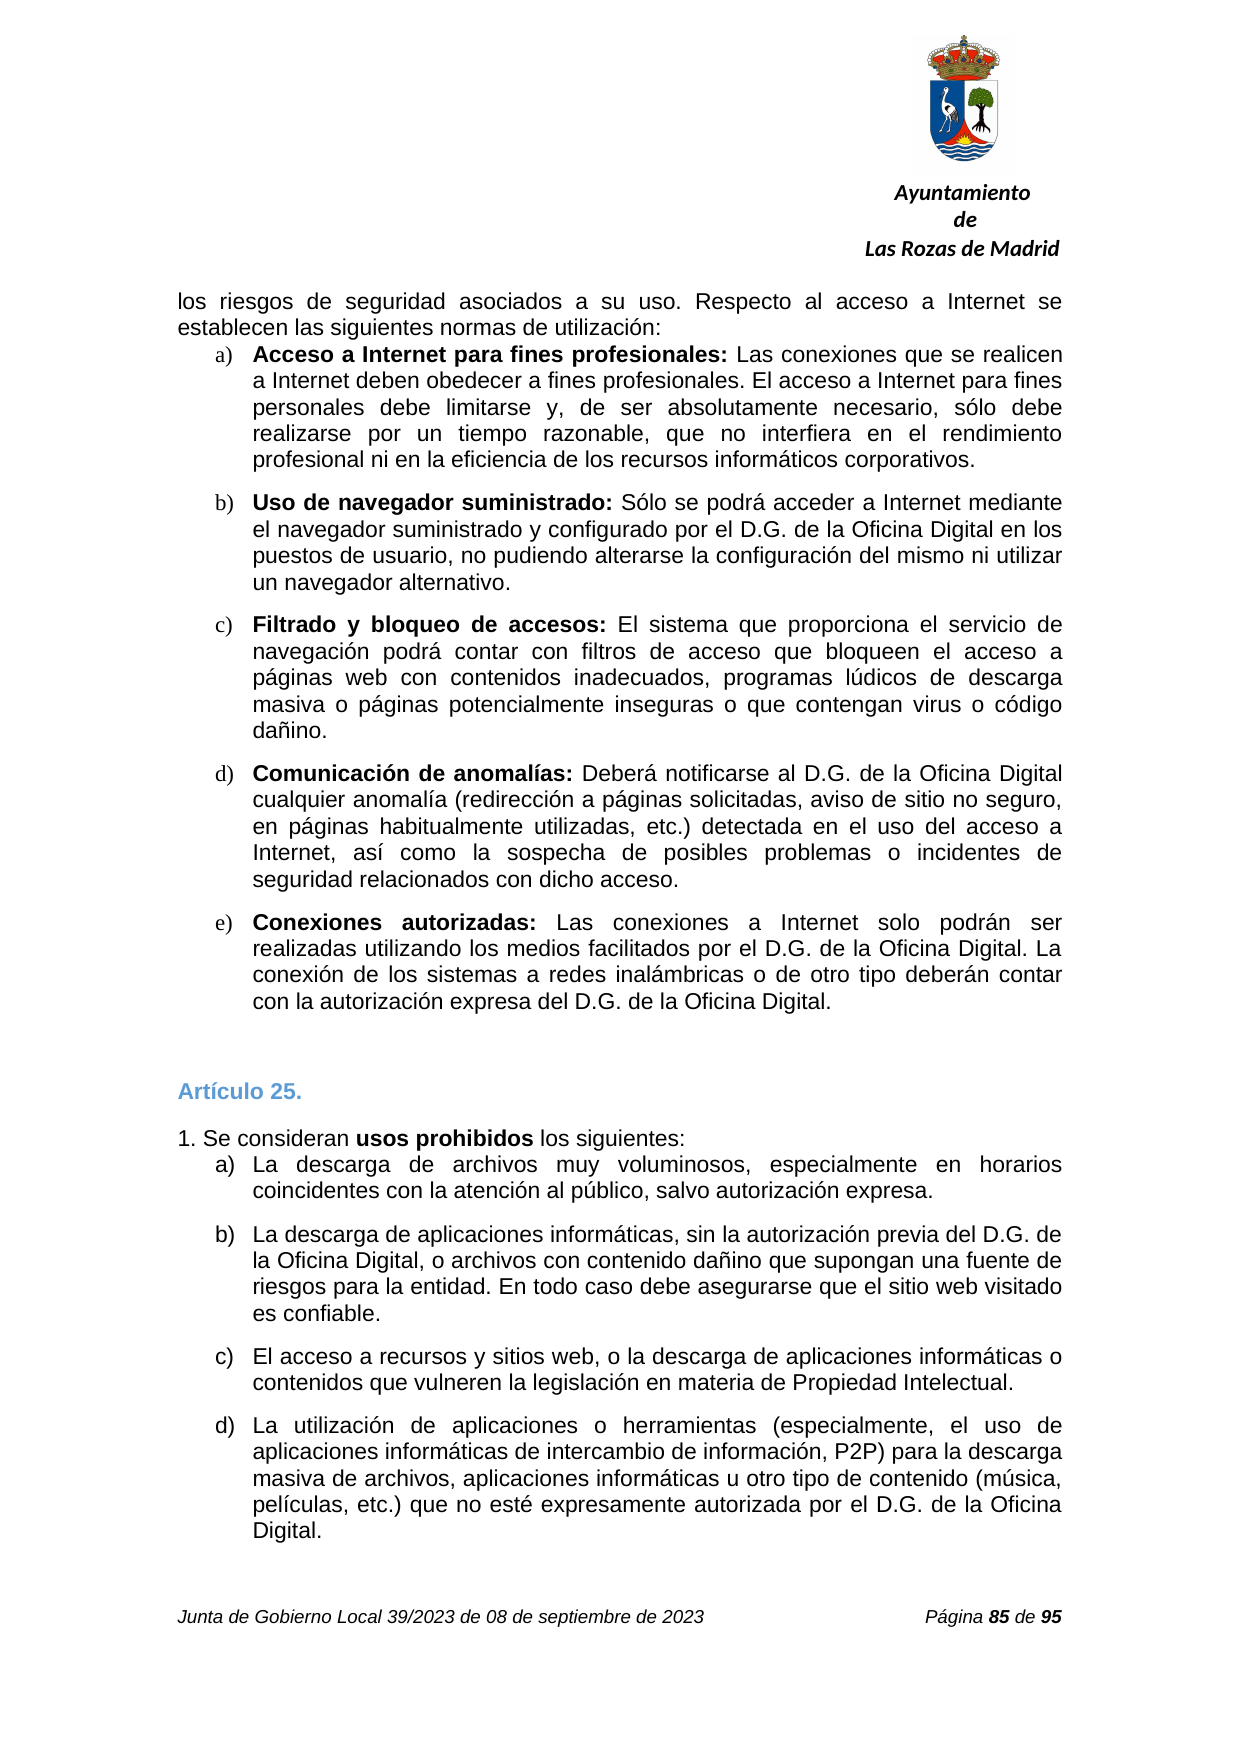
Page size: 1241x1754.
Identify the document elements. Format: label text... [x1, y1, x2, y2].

list Filtrado y bloqueo de accesos: El sistema que proporciona el servicio de navegación podrá contar con filtros de acceso que bloqueen el acceso a páginas web con contenidos inadecuados, programas lúdicos de descarga masiva o páginas potencialmente inseguras o que contengan virus o código dañino. [215, 611, 1063, 743]
subtitle Artículo 25. [177, 1078, 1063, 1104]
text los riesgos de seguridad asociados a su uso. Respecto al acceso a Internet se establecen las siguientes normas de utilización: [177, 288, 1063, 341]
list La descarga de archivos muy voluminosos, especialmente en horarios coincidentes con la atención al público, salvo autorización expresa. [215, 1151, 1063, 1204]
list Comunicación de anomalías: Deberá notificarse al D.G. de la Oficina Digital cualquier anomalía (redirección a páginas solicitadas, aviso de sitio no seguro, en páginas habitualmente utilizadas, etc.) detectada en el uso del acceso a Internet, así como la sospecha de posibles problemas o incidentes de seguridad relacionados con dicho acceso. [215, 760, 1063, 892]
list La descarga de aplicaciones informáticas, sin la autorización previa del D.G. de la Oficina Digital, o archivos con contenido dañino que supongan una fuente de riesgos para la entidad. En todo caso debe asegurarse que el sitio web visitado es confiable. [215, 1221, 1063, 1326]
list Conexiones autorizadas: Las conexiones a Internet solo podrán ser realizadas utilizando los medios facilitados por el D.G. de la Oficina Digital. La conexión de los sistemas a redes inalámbricas o de otro tipo deberán contar con la autorización expresa del D.G. de la Oficina Digital. [215, 908, 1063, 1014]
list La utilización de aplicaciones o herramientas (especialmente, el uso de aplicaciones informáticas de intercambio de información, P2P) para la descarga masiva de archivos, aplicaciones informáticas u otro tipo de contenido (música, películas, etc.) que no esté expresamente autorizada por el D.G. de la Oficina Digital. [215, 1412, 1063, 1544]
list El acceso a recursos y sitios web, o la descarga de aplicaciones informáticas o contenidos que vulneren la legislación en materia de Propiedad Intelectual. [215, 1343, 1063, 1395]
list Uso de navegador suministrado: Sólo se podrá acceder a Internet mediante el navegador suministrado y configurado por el D.G. de la Oficina Digital en los puestos de usuario, no pudiendo alterarse la configuración del mismo ni utilizar un navegador alternativo. [215, 489, 1063, 595]
text 1. Se consideran usos prohibidos los siguientes: [177, 1125, 1063, 1151]
list Acceso a Internet para fines profesionales: Las conexiones que se realicen a Internet deben obedecer a fines profesionales. El acceso a Internet para fines personales debe limitarse y, de ser absolutamente necesario, sólo debe realizarse por un tiempo razonable, que no interfiera en el rendimiento profesional ni en la eficiencia de los recursos informáticos corporativos. [215, 341, 1063, 473]
